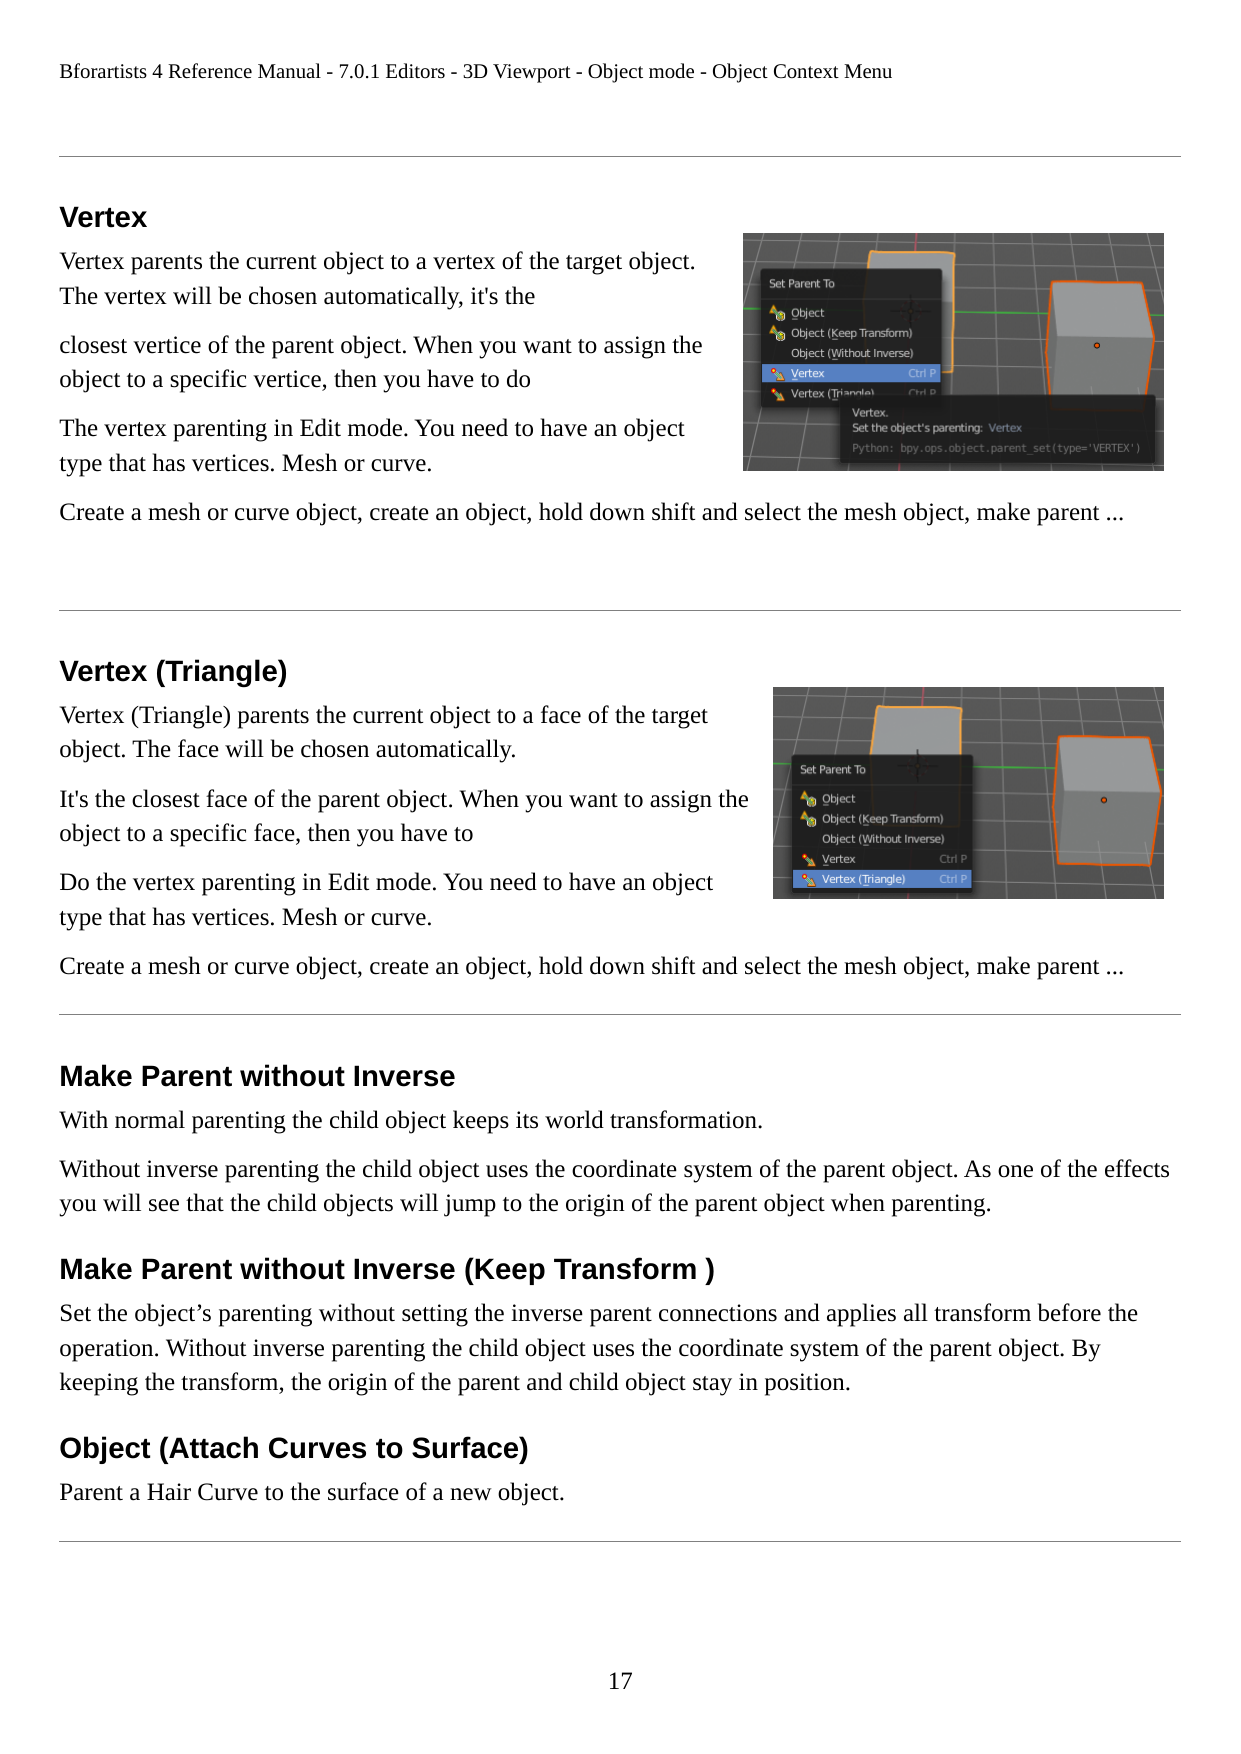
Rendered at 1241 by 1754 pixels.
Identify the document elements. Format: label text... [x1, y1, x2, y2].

text Create a mesh or curve object, create an object, hold down shift and select the mesh object, make parent ... [59, 497, 1181, 526]
subtitle Vertex [59, 200, 1181, 234]
text Vertex parents the current object to a vertex of the target object. The vertex will be chosen automatically, it's the [59, 246, 743, 309]
subtitle Object (Attach Curves to Surface) [59, 1431, 1181, 1464]
text With normal parenting the child object keeps its world transformation. [59, 1105, 1181, 1133]
subtitle Make Parent without Inverse (Keep Transform ) [59, 1252, 1181, 1286]
picture [773, 687, 1164, 899]
text It's the closest face of the parent object. When you want to assign the object to a specific face, then you have to [59, 784, 773, 847]
text closest vertice of the parent object. When you want to assign the object to a specific vertice, then you have to do [59, 330, 743, 393]
text Vertex (Triangle) parents the current object to a face of the target object. The face will be chosen automatically. [59, 700, 773, 763]
text Parent a Hair Curve to the surface of a new object. [59, 1477, 1181, 1506]
picture [743, 233, 1164, 471]
subtitle Vertex (Triangle) [59, 654, 1181, 688]
subtitle Make Parent without Inverse [59, 1058, 1181, 1092]
text Set the object’s parenting without setting the inverse parent connections and applies all transform before the operation. Without inverse parenting the child object uses the coordinate system of the parent object. By keeping the transform, the origin of the parent and child object stay in position. [59, 1298, 1181, 1396]
text The vertex parenting in Edit mode. You need to have an object type that has vertices. Mesh or curve. [59, 413, 1181, 477]
text Without inverse parenting the child object uses the coordinate system of the parent object. As one of the effects you will see that the child objects will jump to the origin of the parent object when parenting. [59, 1154, 1181, 1217]
text Do the vertex parenting in Edit mode. You need to have an object type that has vertices. Mesh or curve. [59, 867, 1181, 930]
text Create a mesh or curve object, create an object, hold down shift and select the mesh object, make parent ... [59, 951, 1181, 979]
